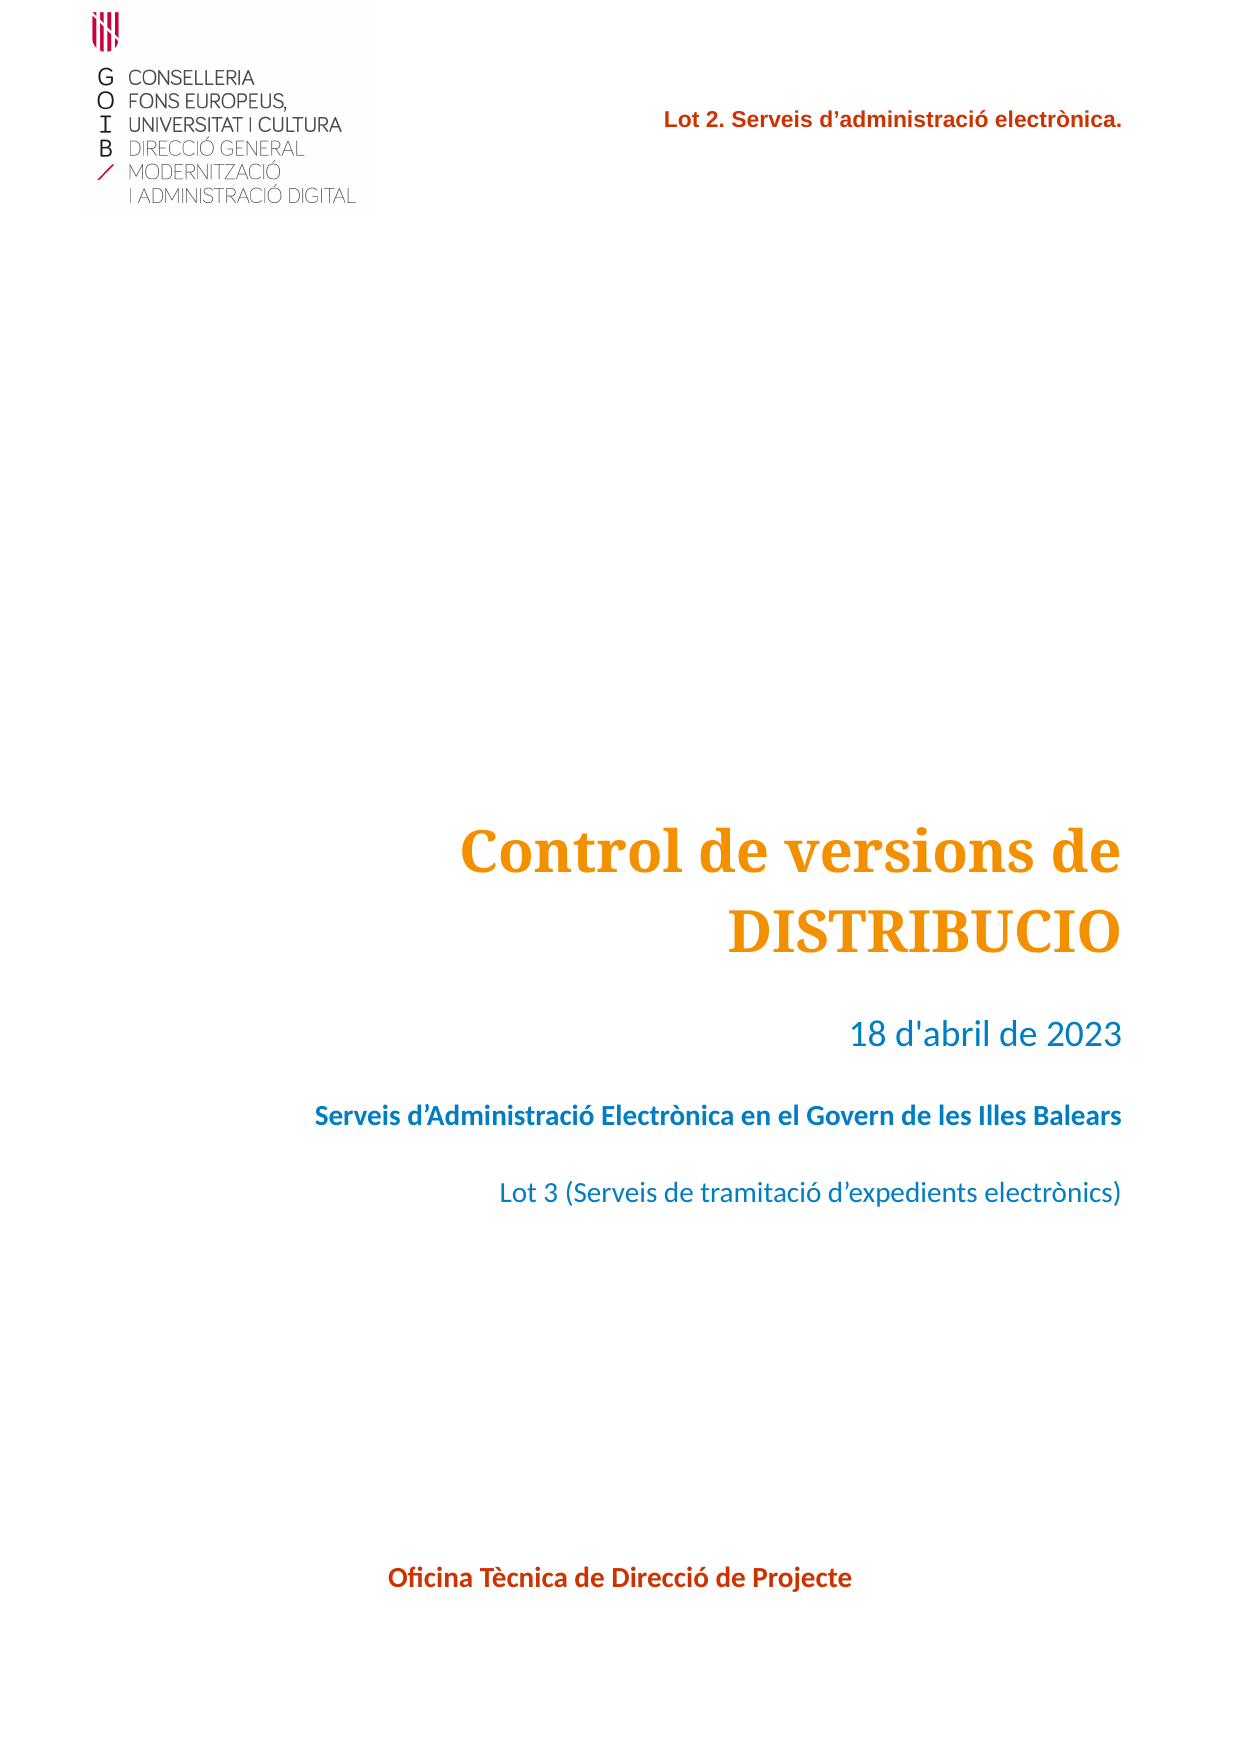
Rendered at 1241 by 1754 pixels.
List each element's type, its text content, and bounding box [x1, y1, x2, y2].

picture [77, 0, 371, 216]
text Oficina Tècnica de Direcció de Projecte [118, 1559, 1122, 1594]
text 18 d'abril de 2023 [118, 1010, 1122, 1056]
text Control de versions de DISTRIBUCIO [118, 810, 1122, 969]
text Lot 3 (Serveis de tramitació d’expedients electrònics) [118, 1174, 1122, 1210]
text Serveis d’Administració Electrònica en el Govern de les Illes Balears [118, 1097, 1122, 1133]
